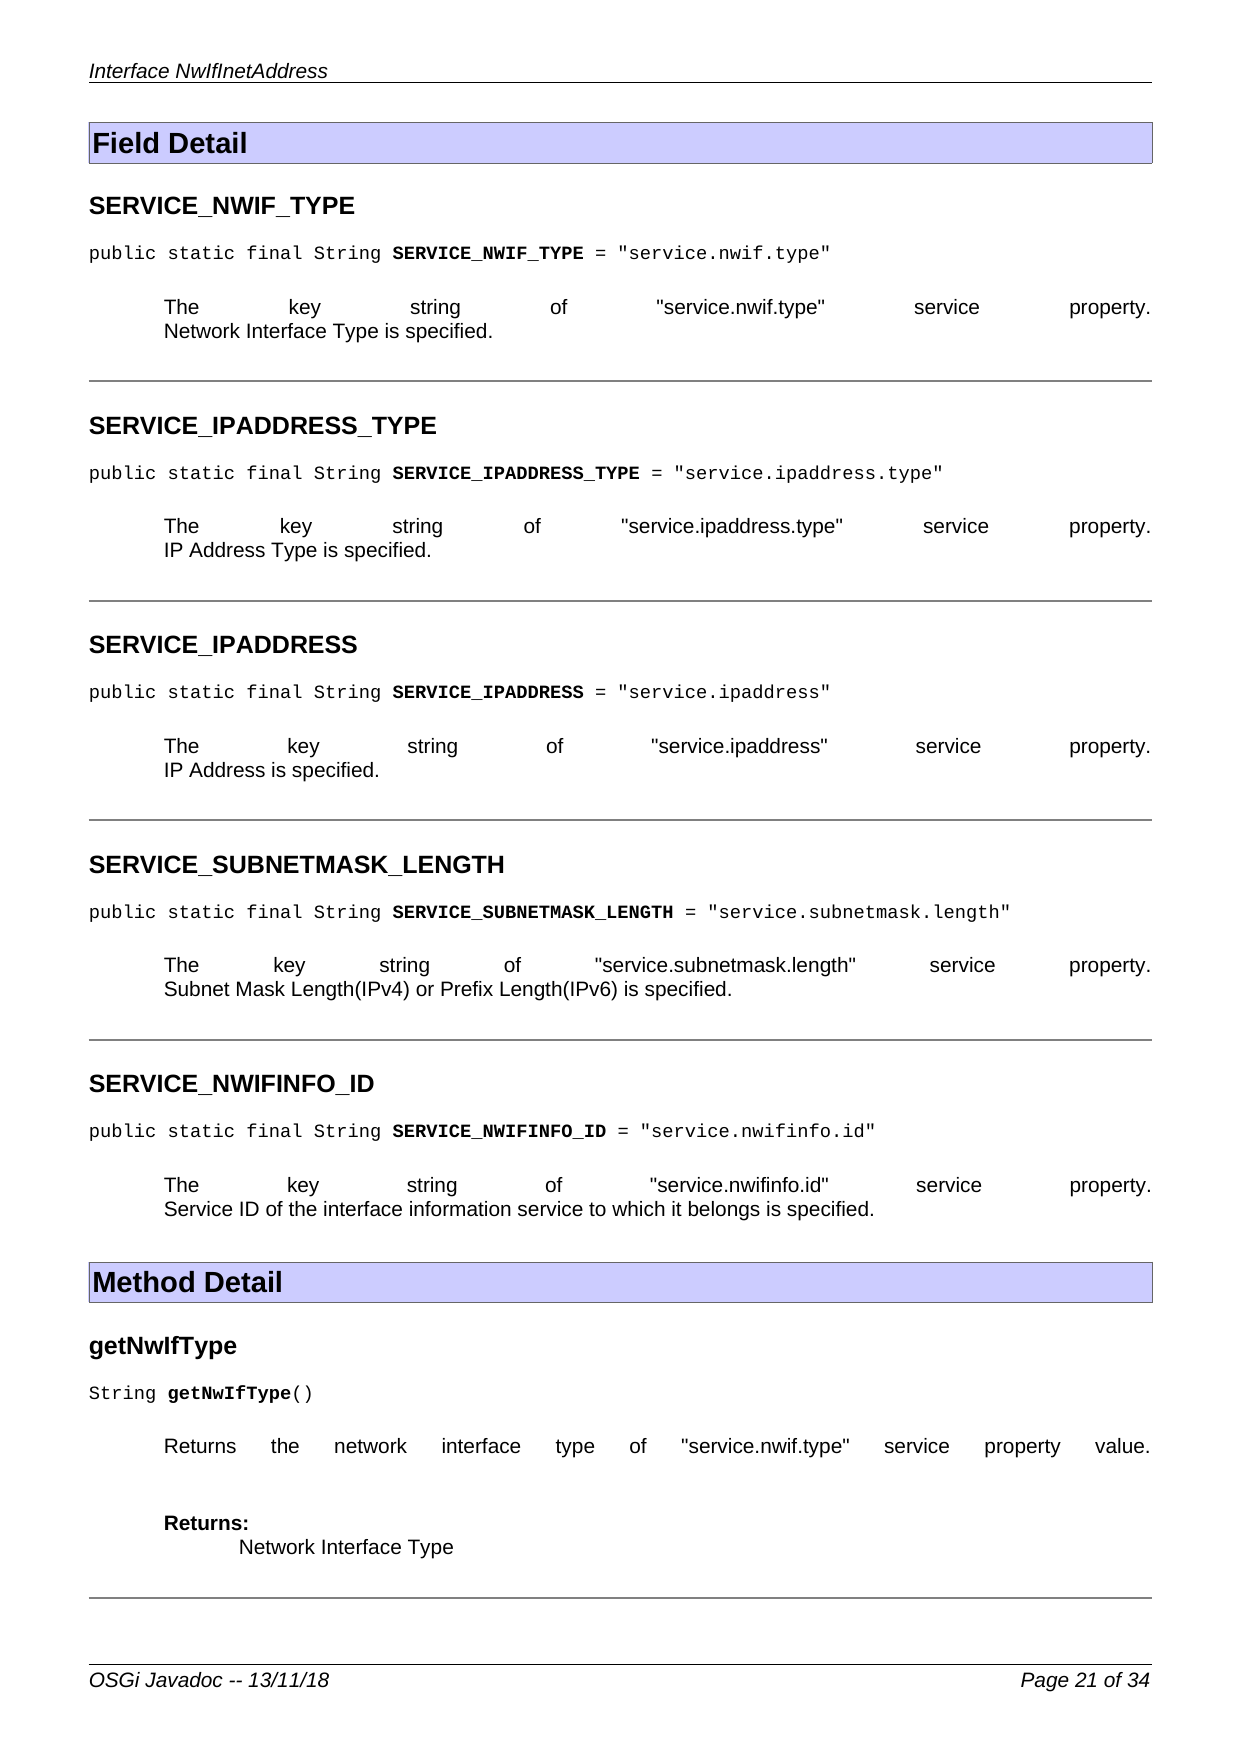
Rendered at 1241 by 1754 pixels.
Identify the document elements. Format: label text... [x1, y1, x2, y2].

subtitle SERVICE_SUBNETMASK_LENGTH [88, 850, 1152, 878]
text The key string of "service.nwif.type" service property. Network Interface Type is specified. [163, 294, 1152, 342]
subtitle SERVICE_NWIFINFO_ID [88, 1069, 1152, 1098]
subtitle getNwIfType [88, 1331, 1152, 1359]
text The key string of "service.ipaddress.type" service property. IP Address Type is specified. [163, 514, 1152, 562]
text public static final String SERVICE_SUBNETMASK_LENGTH = "service.subnetmask.length" [88, 903, 1152, 924]
subtitle SERVICE_IPADDRESS [88, 630, 1152, 659]
subtitle Method Detail [90, 1263, 1152, 1302]
text public static final String SERVICE_NWIFINFO_ID = "service.nwifinfo.id" [88, 1122, 1152, 1143]
text The key string of "service.ipaddress" service property. IP Address is specified. [163, 733, 1152, 781]
text The key string of "service.nwifinfo.id" service property. Service ID of the interface information service to which it belongs is specified. [163, 1172, 1152, 1220]
subtitle SERVICE_NWIF_TYPE [88, 191, 1152, 220]
text Returns: [163, 1511, 1152, 1535]
text public static final String SERVICE_NWIF_TYPE = "service.nwif.type" [88, 244, 1152, 265]
text String getNwIfType() [88, 1384, 1152, 1405]
text public static final String SERVICE_IPADDRESS_TYPE = "service.ipaddress.type" [88, 464, 1152, 485]
subtitle SERVICE_IPADDRESS_TYPE [88, 411, 1152, 439]
subtitle Field Detail [90, 123, 1152, 163]
text Network Interface Type [238, 1535, 1152, 1559]
text public static final String SERVICE_IPADDRESS = "service.ipaddress" [88, 683, 1152, 704]
text Returns the network interface type of "service.nwif.type" service property value. [163, 1434, 1152, 1482]
text The key string of "service.subnetmask.length" service property. Subnet Mask Length(IPv4) or Prefix Length(IPv6) is specified. [163, 953, 1152, 1001]
